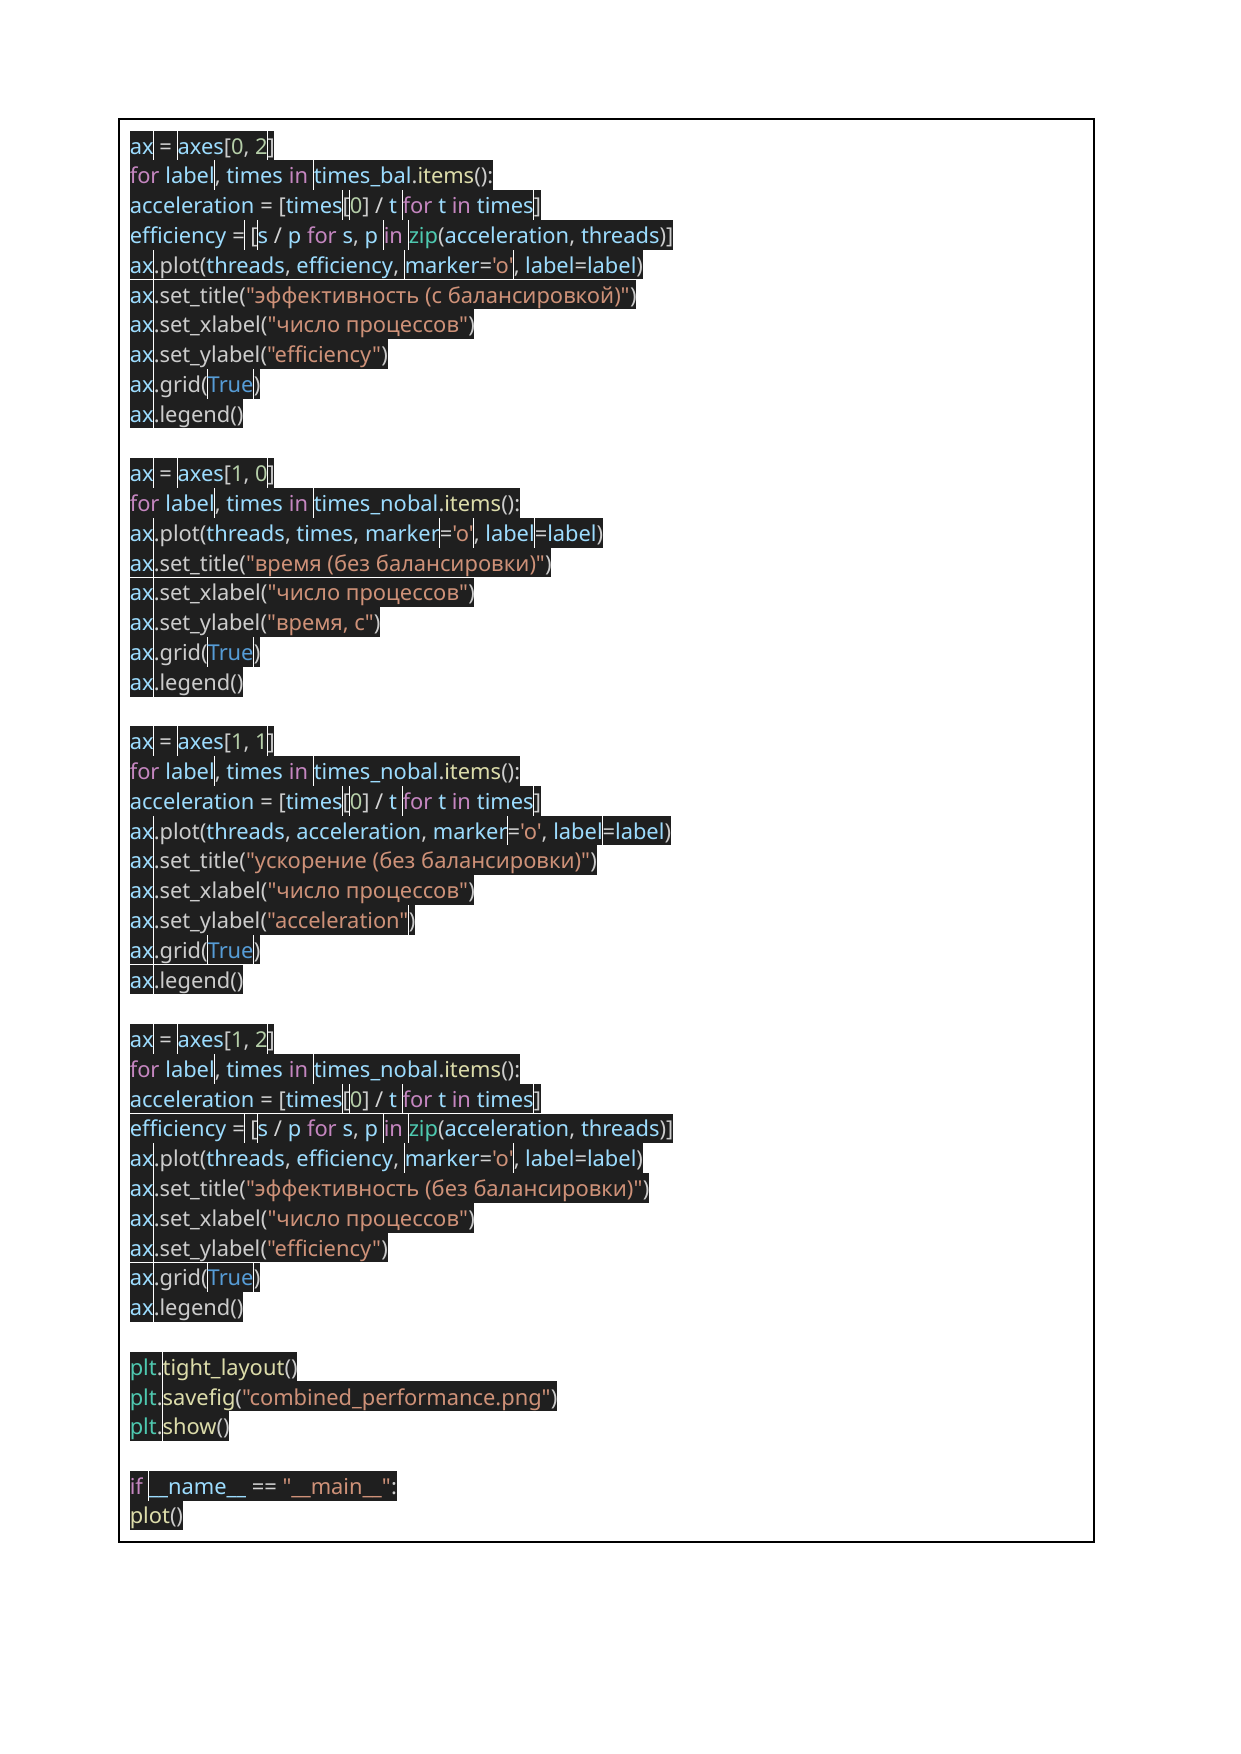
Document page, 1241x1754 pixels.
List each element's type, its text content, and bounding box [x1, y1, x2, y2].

table_header ax = axes[0, 2] for label, times in times_bal.items(): acceleration = [times[0] / t for t in times] efficiency = [s / p for s, p in zip(acceleration, threads)] ax.plot(threads, efficiency, marker='o', label=label) ax.set_title("эффективность (с балансировкой)") ax.set_xlabel("число процессов") ax.set_ylabel("efficiency") ax.grid(True) ax.legend() ax = axes[1, 0] for label, times in times_nobal.items(): ax.plot(threads, times, marker='o', label=label) ax.set_title("время (без балансировки)") ax.set_xlabel("число процессов") ax.set_ylabel("время, с") ax.grid(True) ax.legend() ax = axes[1, 1] for label, times in times_nobal.items(): acceleration = [times[0] / t for t in times] ax.plot(threads, acceleration, marker='o', label=label) ax.set_title("ускорение (без балансировки)") ax.set_xlabel("число процессов") ax.set_ylabel("acceleration") ax.grid(True) ax.legend() ax = axes[1, 2] for label, times in times_nobal.items(): acceleration = [times[0] / t for t in times] efficiency = [s / p for s, p in zip(acceleration, threads)] ax.plot(threads, efficiency, marker='o', label=label) ax.set_title("эффективность (без балансировки)") ax.set_xlabel("число процессов") ax.set_ylabel("efficiency") ax.grid(True) ax.legend() plt.tight_layout() plt.savefig("combined_performance.png") plt.show() if __name__ == "__main__": plot() [120, 120, 1093, 1541]
